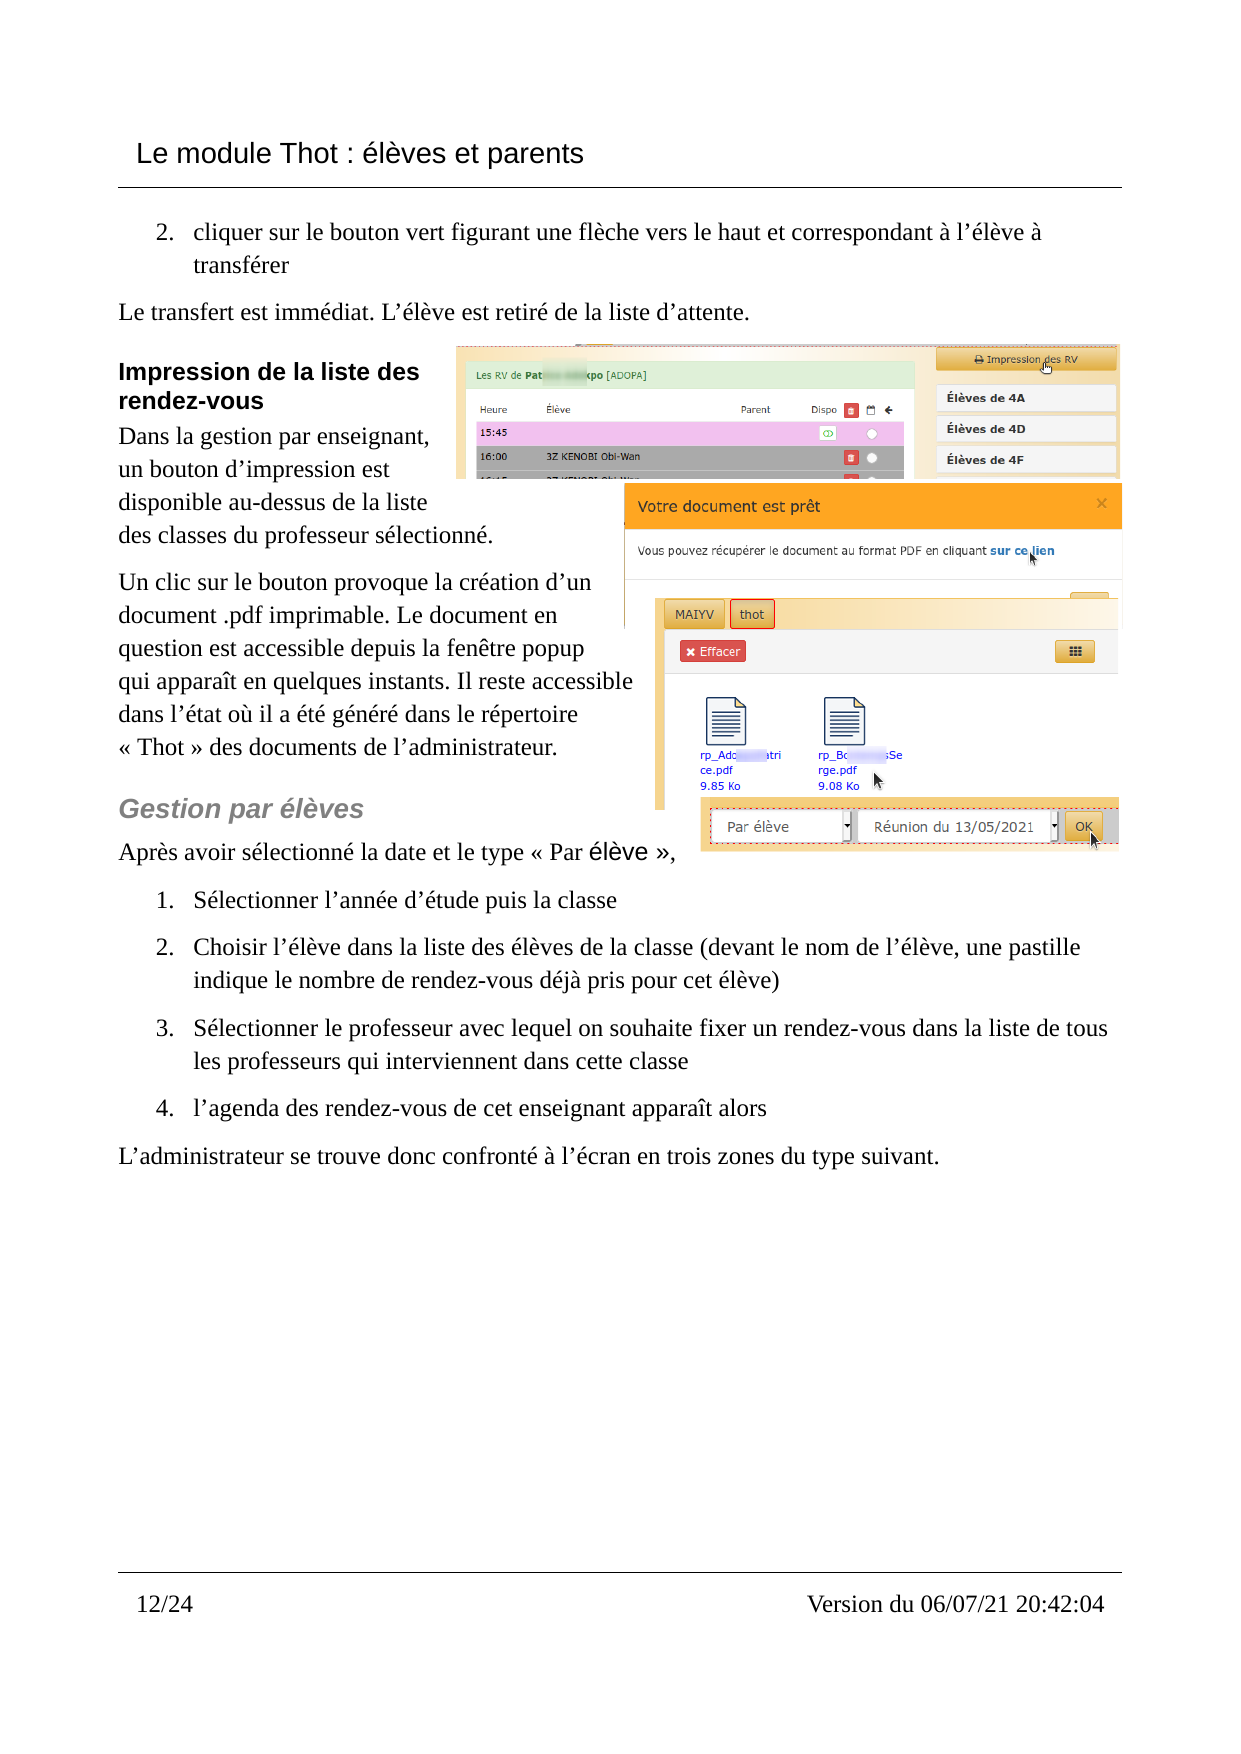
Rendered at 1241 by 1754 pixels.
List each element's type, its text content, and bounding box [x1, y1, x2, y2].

subtitle Impression de la liste des rendez-vous [118, 357, 456, 414]
picture [624, 483, 1123, 852]
list Choisir l’élève dans la liste des élèves de la classe (devant le nom de l’élève, une pastille indique le nombre de rendez-vous déjà pris pour cet élève) [156, 932, 1122, 994]
list Sélectionner l’année d’étude puis la classe [156, 885, 1122, 913]
text Le transfert est immédiat. L’élève est retiré de la liste d’attente. [118, 297, 1122, 326]
list Sélectionner le professeur avec lequel on souhaite fixer un rendez-vous dans la liste de tous les professeurs qui interviennent dans cette classe [156, 1013, 1122, 1075]
list cliquer sur le bouton vert figurant une flèche vers le haut et correspondant à l’élève à transférer [156, 217, 1122, 278]
text Un clic sur le bouton provoque la création d’un document .pdf imprimable. Le document en question est accessible depuis la fenêtre popup qui apparaît en quelques instants. Il reste accessible dans l’état où il a été généré dans le répertoire « Thot » des documents de l’administrateur. [118, 567, 655, 761]
subtitle Gestion par élèves [118, 793, 700, 824]
text L’administrateur se trouve donc confronté à l’écran en trois zones du type suivant. [118, 1141, 1122, 1170]
text Après avoir sélectionné la date et le type « Par élève », [118, 837, 1122, 866]
text Dans la gestion par enseignant, un bouton d’impression est disponible au-dessus de la liste des classes du professeur sélectionné. [118, 421, 1122, 548]
picture [456, 344, 1121, 479]
list l’agenda des rendez-vous de cet enseignant apparaît alors [156, 1093, 1122, 1122]
